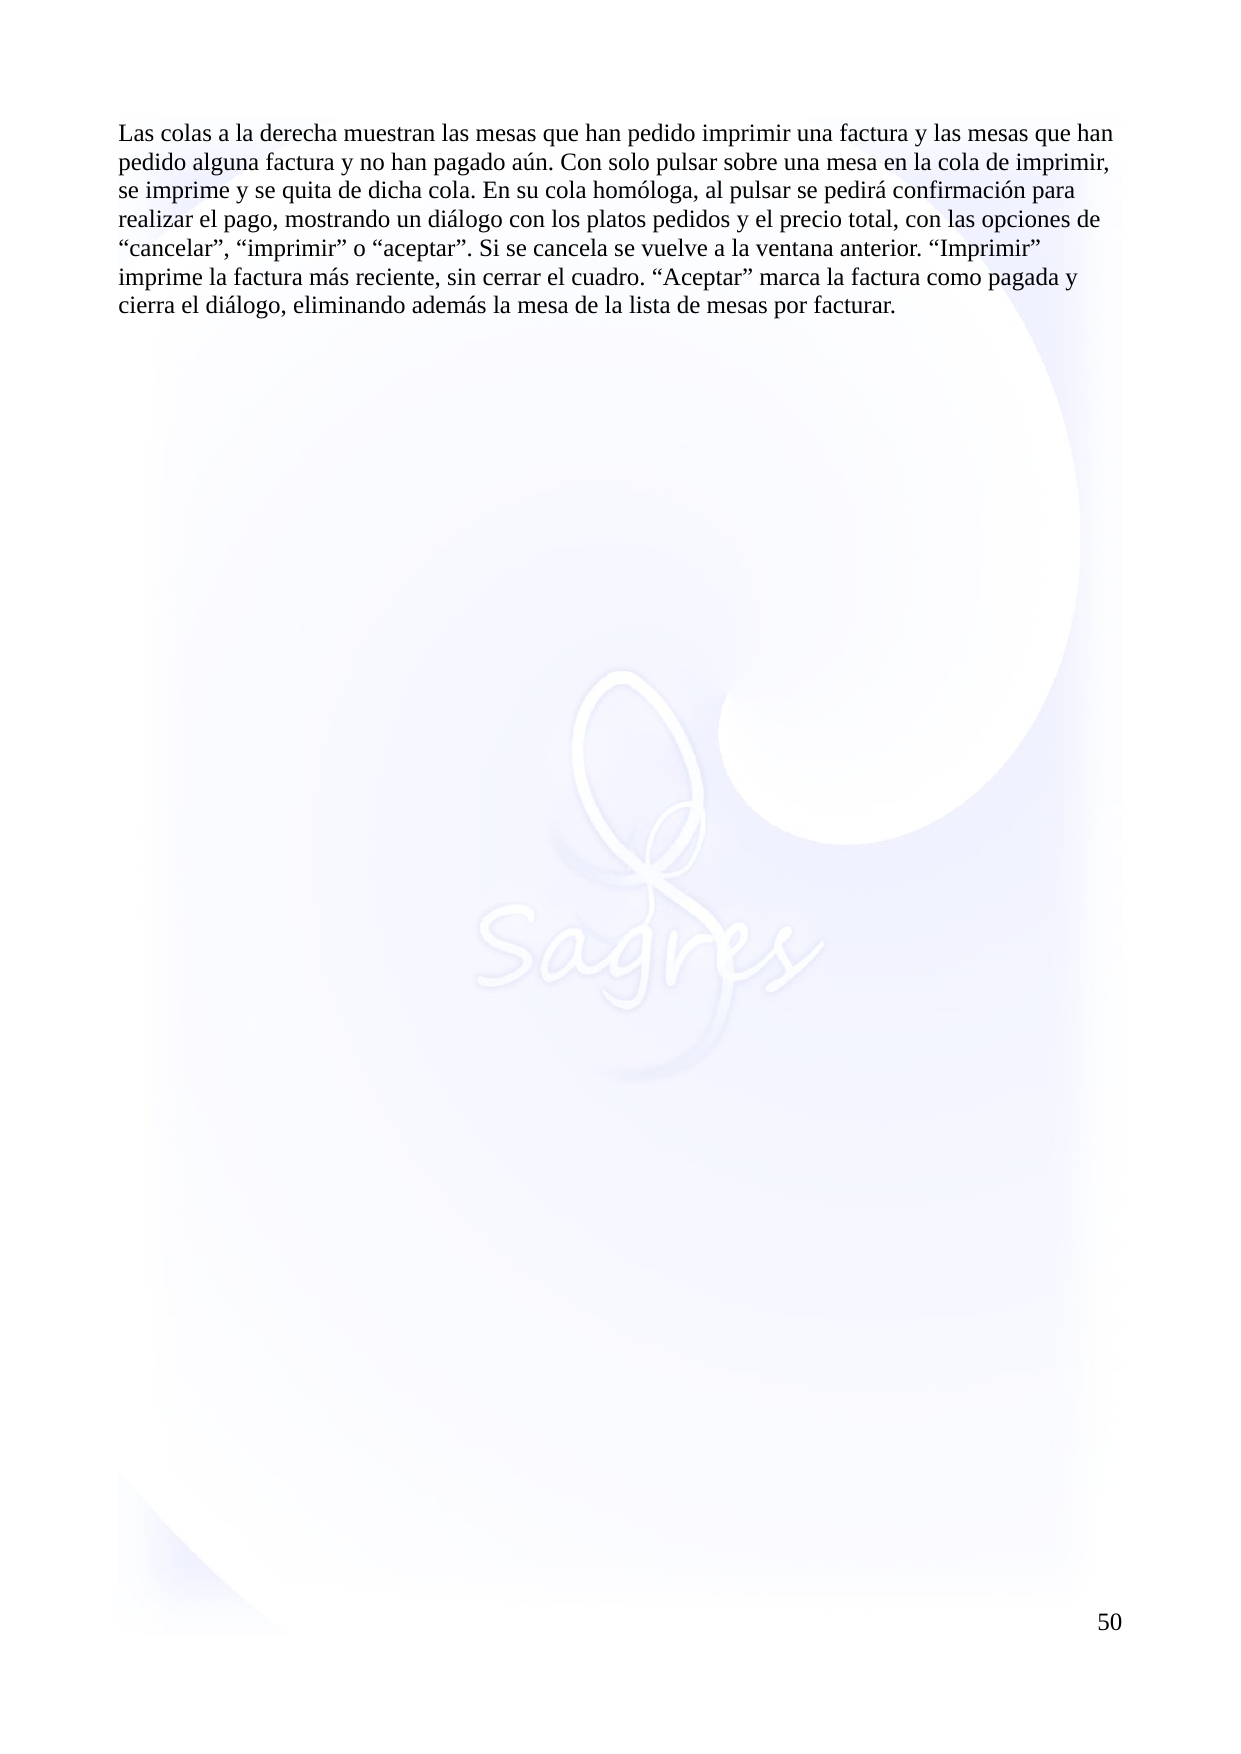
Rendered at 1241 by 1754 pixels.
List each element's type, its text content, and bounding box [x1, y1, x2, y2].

text Las colas a la derecha muestran las mesas que han pedido imprimir una factura y las mesas que han pedido alguna factura y no han pagado aún. Con solo pulsar sobre una mesa en la cola de imprimir, se imprime y se quita de dicha cola. En su cola homóloga, al pulsar se pedirá confirmación para realizar el pago, mostrando un diálogo con los platos pedidos y el precio total, con las opciones de “cancelar”, “imprimir” o “aceptar”. Si se cancela se vuelve a la ventana anterior. “Imprimir” imprime la factura más reciente, sin cerrar el cuadro. “Aceptar” marca la factura como pagada y cierra el diálogo, eliminando además la mesa de la lista de mesas por facturar. [118, 118, 1122, 319]
picture [118, 319, 1122, 1636]
